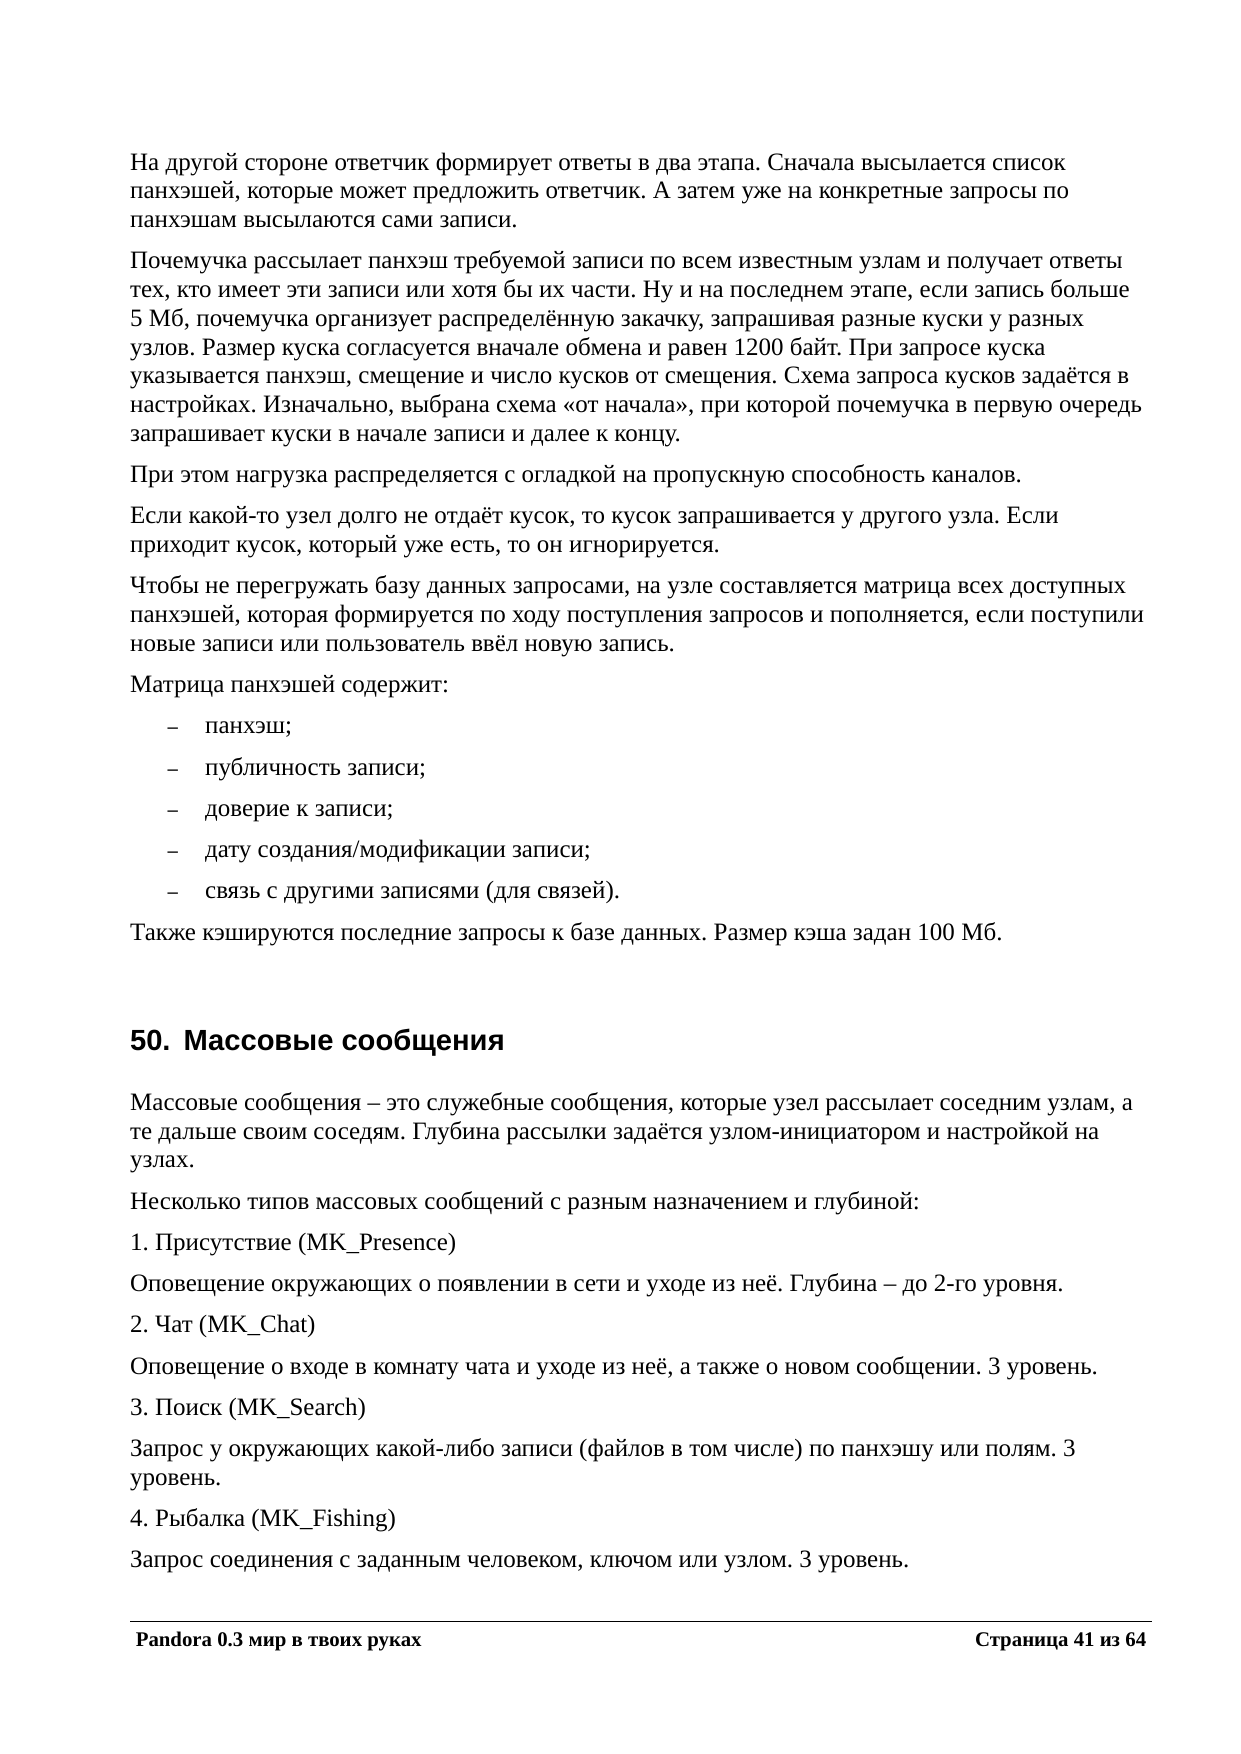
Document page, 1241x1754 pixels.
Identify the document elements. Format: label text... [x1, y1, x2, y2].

list публичность записи; [167, 752, 1152, 781]
text 2. Чат (MK_Chat) [130, 1309, 1152, 1338]
text 3. Поиск (MK_Search) [130, 1392, 1152, 1421]
list панхэш; [167, 711, 1152, 739]
list дату создания/модификации записи; [167, 834, 1152, 863]
text Массовые сообщения – это служебные сообщения, которые узел рассылает соседним узлам, а те дальше своим соседям. Глубина рассылки задаётся узлом-инициатором и настройкой на узлах. [130, 1087, 1152, 1173]
text Чтобы не перегружать базу данных запросами, на узле составляется матрица всех доступных панхэшей, которая формируется по ходу поступления запросов и пополняется, если поступили новые записи или пользователь ввёл новую запись. [130, 571, 1152, 657]
text Запрос соединения с заданным человеком, ключом или узлом. 3 уровень. [130, 1544, 1152, 1573]
list связь с другими записями (для связей). [167, 876, 1152, 904]
text При этом нагрузка распределяется с огладкой на пропускную способность каналов. [130, 459, 1152, 488]
text Оповещение о входе в комнату чата и уходе из неё, а также о новом сообщении. 3 уровень. [130, 1351, 1152, 1379]
text Почемучка рассылает панхэш требуемой записи по всем известным узлам и получает ответы тех, кто имеет эти записи или хотя бы их части. Ну и на последнем этапе, если запись больше 5 Мб, почемучка организует распределённую закачку, запрашивая разные куски у разных узлов. Размер куска согласуется вначале обмена и равен 1200 байт. При запросе куска указывается панхэш, смещение и число кусков от смещения. Схема запроса кусков задаётся в настройках. Изначально, выбрана схема «от начала», при которой почемучка в первую очередь запрашивает куски в начале записи и далее к концу. [130, 246, 1152, 447]
subtitle Массовые сообщения [130, 1023, 1152, 1057]
text Оповещение окружающих о появлении в сети и уходе из неё. Глубина – до 2-го уровня. [130, 1268, 1152, 1297]
text Запрос у окружающих какой-либо записи (файлов в том числе) по панхэшу или полям. 3 уровень. [130, 1433, 1152, 1491]
text 1. Присутствие (MK_Presence) [130, 1227, 1152, 1256]
text На другой стороне ответчик формирует ответы в два этапа. Сначала высылается список панхэшей, которые может предложить ответчик. А затем уже на конкретные запросы по панхэшам высылаются сами записи. [130, 147, 1152, 233]
text 4. Рыбалка (MK_Fishing) [130, 1503, 1152, 1532]
text Несколько типов массовых сообщений с разным назначением и глубиной: [130, 1186, 1152, 1214]
text Если какой-то узел долго не отдаёт кусок, то кусок запрашивается у другого узла. Если приходит кусок, который уже есть, то он игнорируется. [130, 501, 1152, 558]
text Также кэшируются последние запросы к базе данных. Размер кэша задан 100 Мб. [130, 917, 1152, 946]
list доверие к записи; [167, 793, 1152, 822]
text Матрица панхэшей содержит: [130, 669, 1152, 698]
